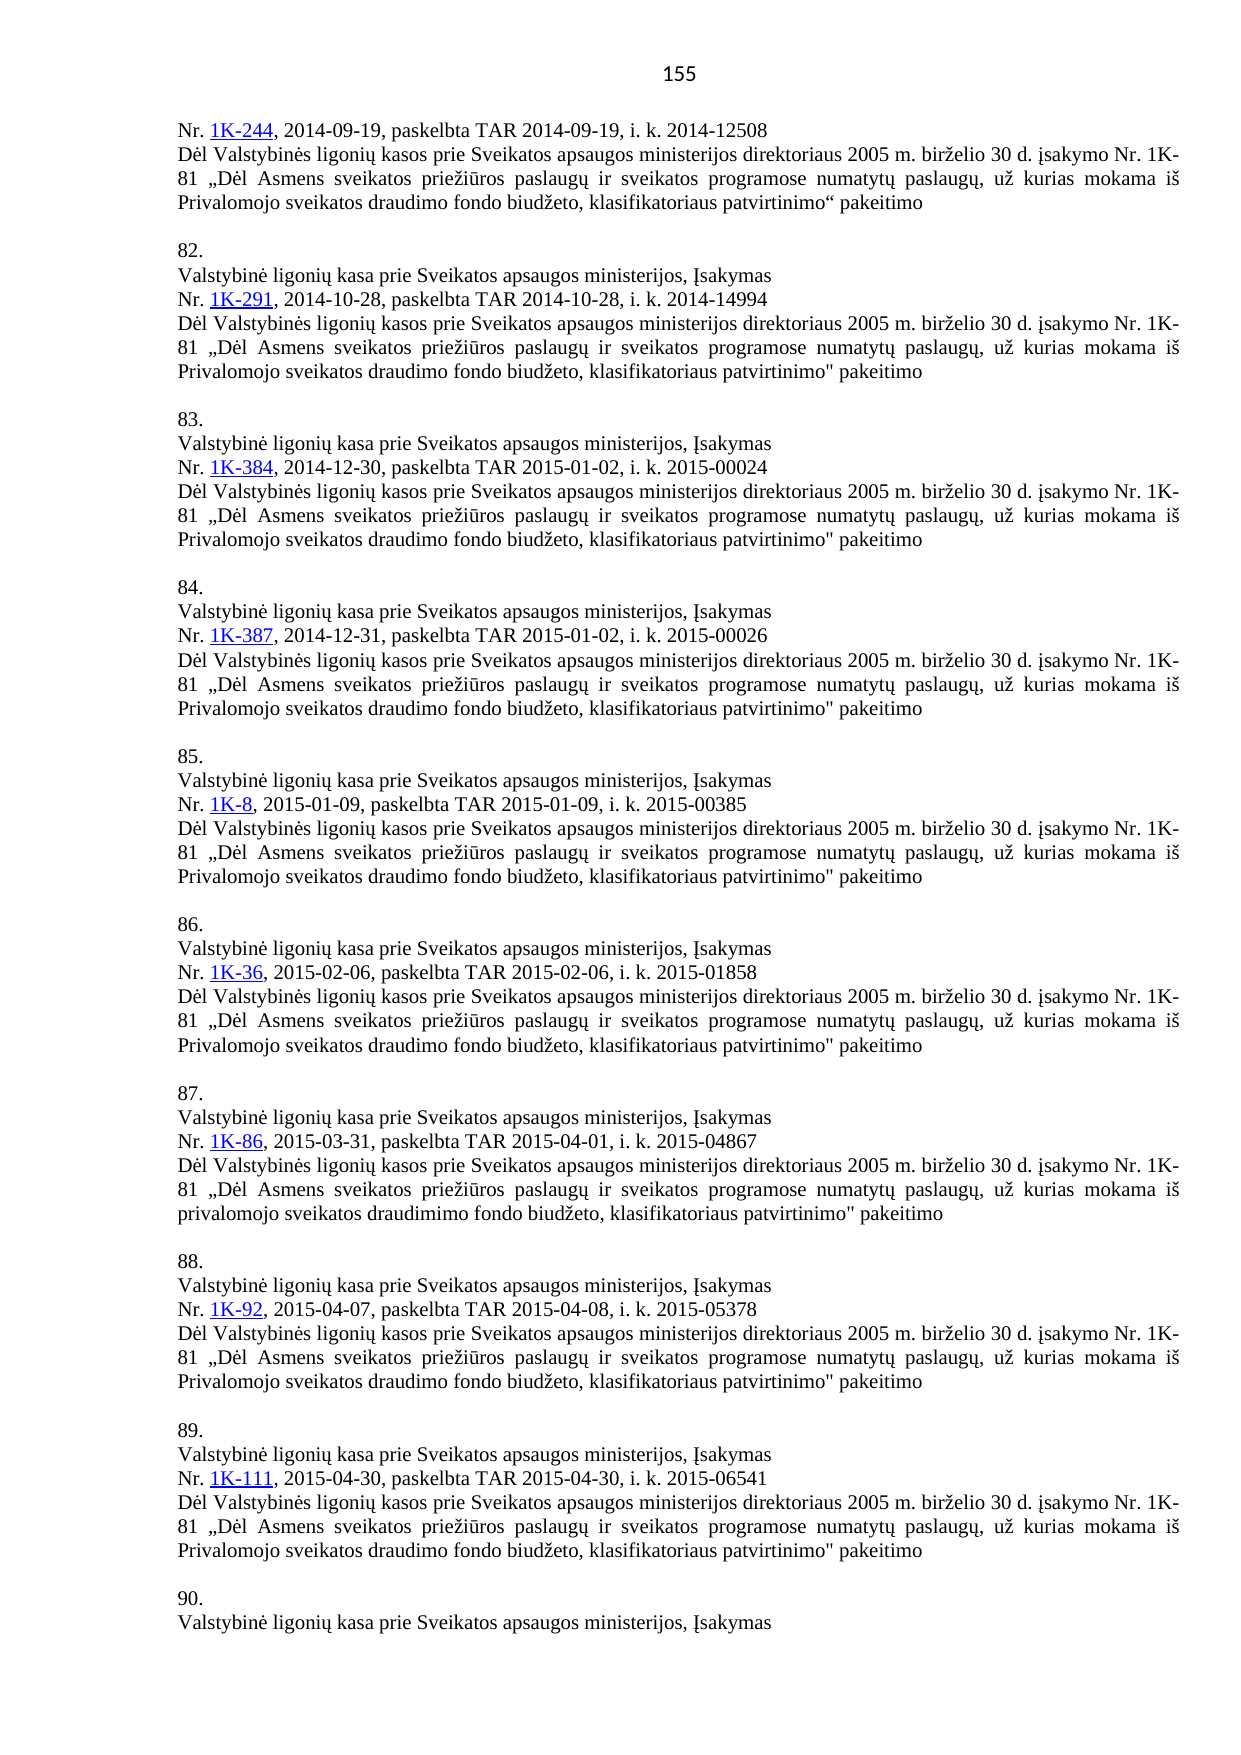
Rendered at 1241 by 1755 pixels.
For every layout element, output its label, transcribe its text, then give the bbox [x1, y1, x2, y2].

text Valstybinė ligonių kasa prie Sveikatos apsaugos ministerijos, Įsakymas [177, 599, 1181, 623]
text Dėl Valstybinės ligonių kasos prie Sveikatos apsaugos ministerijos direktoriaus 2005 m. birželio 30 d. įsakymo Nr. 1K-81 „Dėl Asmens sveikatos priežiūros paslaugų ir sveikatos programose numatytų paslaugų, už kurias mokama iš privalomojo sveikatos draudimimo fondo biudžeto, klasifikatoriaus patvirtinimo" pakeitimo [177, 1153, 1181, 1225]
text 83. [177, 407, 1181, 431]
text 90. [177, 1586, 1181, 1610]
text Nr. 1K-384, 2014-12-30, paskelbta TAR 2015-01-02, i. k. 2015-00024 [177, 455, 1181, 479]
text Dėl Valstybinės ligonių kasos prie Sveikatos apsaugos ministerijos direktoriaus 2005 m. birželio 30 d. įsakymo Nr. 1K-81 „Dėl Asmens sveikatos priežiūros paslaugų ir sveikatos programose numatytų paslaugų, už kurias mokama iš Privalomojo sveikatos draudimo fondo biudžeto, klasifikatoriaus patvirtinimo“ pakeitimo [177, 142, 1181, 214]
text 85. [177, 744, 1181, 768]
text 82. [177, 238, 1181, 262]
text Dėl Valstybinės ligonių kasos prie Sveikatos apsaugos ministerijos direktoriaus 2005 m. birželio 30 d. įsakymo Nr. 1K-81 „Dėl Asmens sveikatos priežiūros paslaugų ir sveikatos programose numatytų paslaugų, už kurias mokama iš Privalomojo sveikatos draudimo fondo biudžeto, klasifikatoriaus patvirtinimo" pakeitimo [177, 984, 1181, 1057]
text Nr. 1K-36, 2015-02-06, paskelbta TAR 2015-02-06, i. k. 2015-01858 [177, 960, 1181, 984]
text Nr. 1K-111, 2015-04-30, paskelbta TAR 2015-04-30, i. k. 2015-06541 [177, 1466, 1181, 1490]
text Dėl Valstybinės ligonių kasos prie Sveikatos apsaugos ministerijos direktoriaus 2005 m. birželio 30 d. įsakymo Nr. 1K-81 „Dėl Asmens sveikatos priežiūros paslaugų ir sveikatos programose numatytų paslaugų, už kurias mokama iš Privalomojo sveikatos draudimo fondo biudžeto, klasifikatoriaus patvirtinimo" pakeitimo [177, 647, 1181, 720]
text 89. [177, 1417, 1181, 1442]
text Nr. 1K-92, 2015-04-07, paskelbta TAR 2015-04-08, i. k. 2015-05378 [177, 1297, 1181, 1321]
text Nr. 1K-244, 2014-09-19, paskelbta TAR 2014-09-19, i. k. 2014-12508 [177, 118, 1181, 142]
text Nr. 1K-86, 2015-03-31, paskelbta TAR 2015-04-01, i. k. 2015-04867 [177, 1129, 1181, 1153]
text Valstybinė ligonių kasa prie Sveikatos apsaugos ministerijos, Įsakymas [177, 936, 1181, 960]
text Valstybinė ligonių kasa prie Sveikatos apsaugos ministerijos, Įsakymas [177, 262, 1181, 287]
text Valstybinė ligonių kasa prie Sveikatos apsaugos ministerijos, Įsakymas [177, 768, 1181, 792]
text Valstybinė ligonių kasa prie Sveikatos apsaugos ministerijos, Įsakymas [177, 1610, 1181, 1634]
text 87. [177, 1081, 1181, 1105]
text Nr. 1K-387, 2014-12-31, paskelbta TAR 2015-01-02, i. k. 2015-00026 [177, 623, 1181, 647]
text Dėl Valstybinės ligonių kasos prie Sveikatos apsaugos ministerijos direktoriaus 2005 m. birželio 30 d. įsakymo Nr. 1K-81 „Dėl Asmens sveikatos priežiūros paslaugų ir sveikatos programose numatytų paslaugų, už kurias mokama iš Privalomojo sveikatos draudimo fondo biudžeto, klasifikatoriaus patvirtinimo" pakeitimo [177, 816, 1181, 888]
text 88. [177, 1249, 1181, 1273]
text Dėl Valstybinės ligonių kasos prie Sveikatos apsaugos ministerijos direktoriaus 2005 m. birželio 30 d. įsakymo Nr. 1K-81 „Dėl Asmens sveikatos priežiūros paslaugų ir sveikatos programose numatytų paslaugų, už kurias mokama iš Privalomojo sveikatos draudimo fondo biudžeto, klasifikatoriaus patvirtinimo" pakeitimo [177, 479, 1181, 551]
text Valstybinė ligonių kasa prie Sveikatos apsaugos ministerijos, Įsakymas [177, 431, 1181, 455]
text Dėl Valstybinės ligonių kasos prie Sveikatos apsaugos ministerijos direktoriaus 2005 m. birželio 30 d. įsakymo Nr. 1K-81 „Dėl Asmens sveikatos priežiūros paslaugų ir sveikatos programose numatytų paslaugų, už kurias mokama iš Privalomojo sveikatos draudimo fondo biudžeto, klasifikatoriaus patvirtinimo" pakeitimo [177, 1321, 1181, 1393]
text Dėl Valstybinės ligonių kasos prie Sveikatos apsaugos ministerijos direktoriaus 2005 m. birželio 30 d. įsakymo Nr. 1K-81 „Dėl Asmens sveikatos priežiūros paslaugų ir sveikatos programose numatytų paslaugų, už kurias mokama iš Privalomojo sveikatos draudimo fondo biudžeto, klasifikatoriaus patvirtinimo" pakeitimo [177, 311, 1181, 383]
text 84. [177, 575, 1181, 599]
text Nr. 1K-291, 2014-10-28, paskelbta TAR 2014-10-28, i. k. 2014-14994 [177, 287, 1181, 311]
text 86. [177, 912, 1181, 936]
text Valstybinė ligonių kasa prie Sveikatos apsaugos ministerijos, Įsakymas [177, 1273, 1181, 1297]
text Valstybinė ligonių kasa prie Sveikatos apsaugos ministerijos, Įsakymas [177, 1105, 1181, 1129]
text Nr. 1K-8, 2015-01-09, paskelbta TAR 2015-01-09, i. k. 2015-00385 [177, 792, 1181, 816]
text Valstybinė ligonių kasa prie Sveikatos apsaugos ministerijos, Įsakymas [177, 1442, 1181, 1466]
text Dėl Valstybinės ligonių kasos prie Sveikatos apsaugos ministerijos direktoriaus 2005 m. birželio 30 d. įsakymo Nr. 1K-81 „Dėl Asmens sveikatos priežiūros paslaugų ir sveikatos programose numatytų paslaugų, už kurias mokama iš Privalomojo sveikatos draudimo fondo biudžeto, klasifikatoriaus patvirtinimo" pakeitimo [177, 1490, 1181, 1562]
